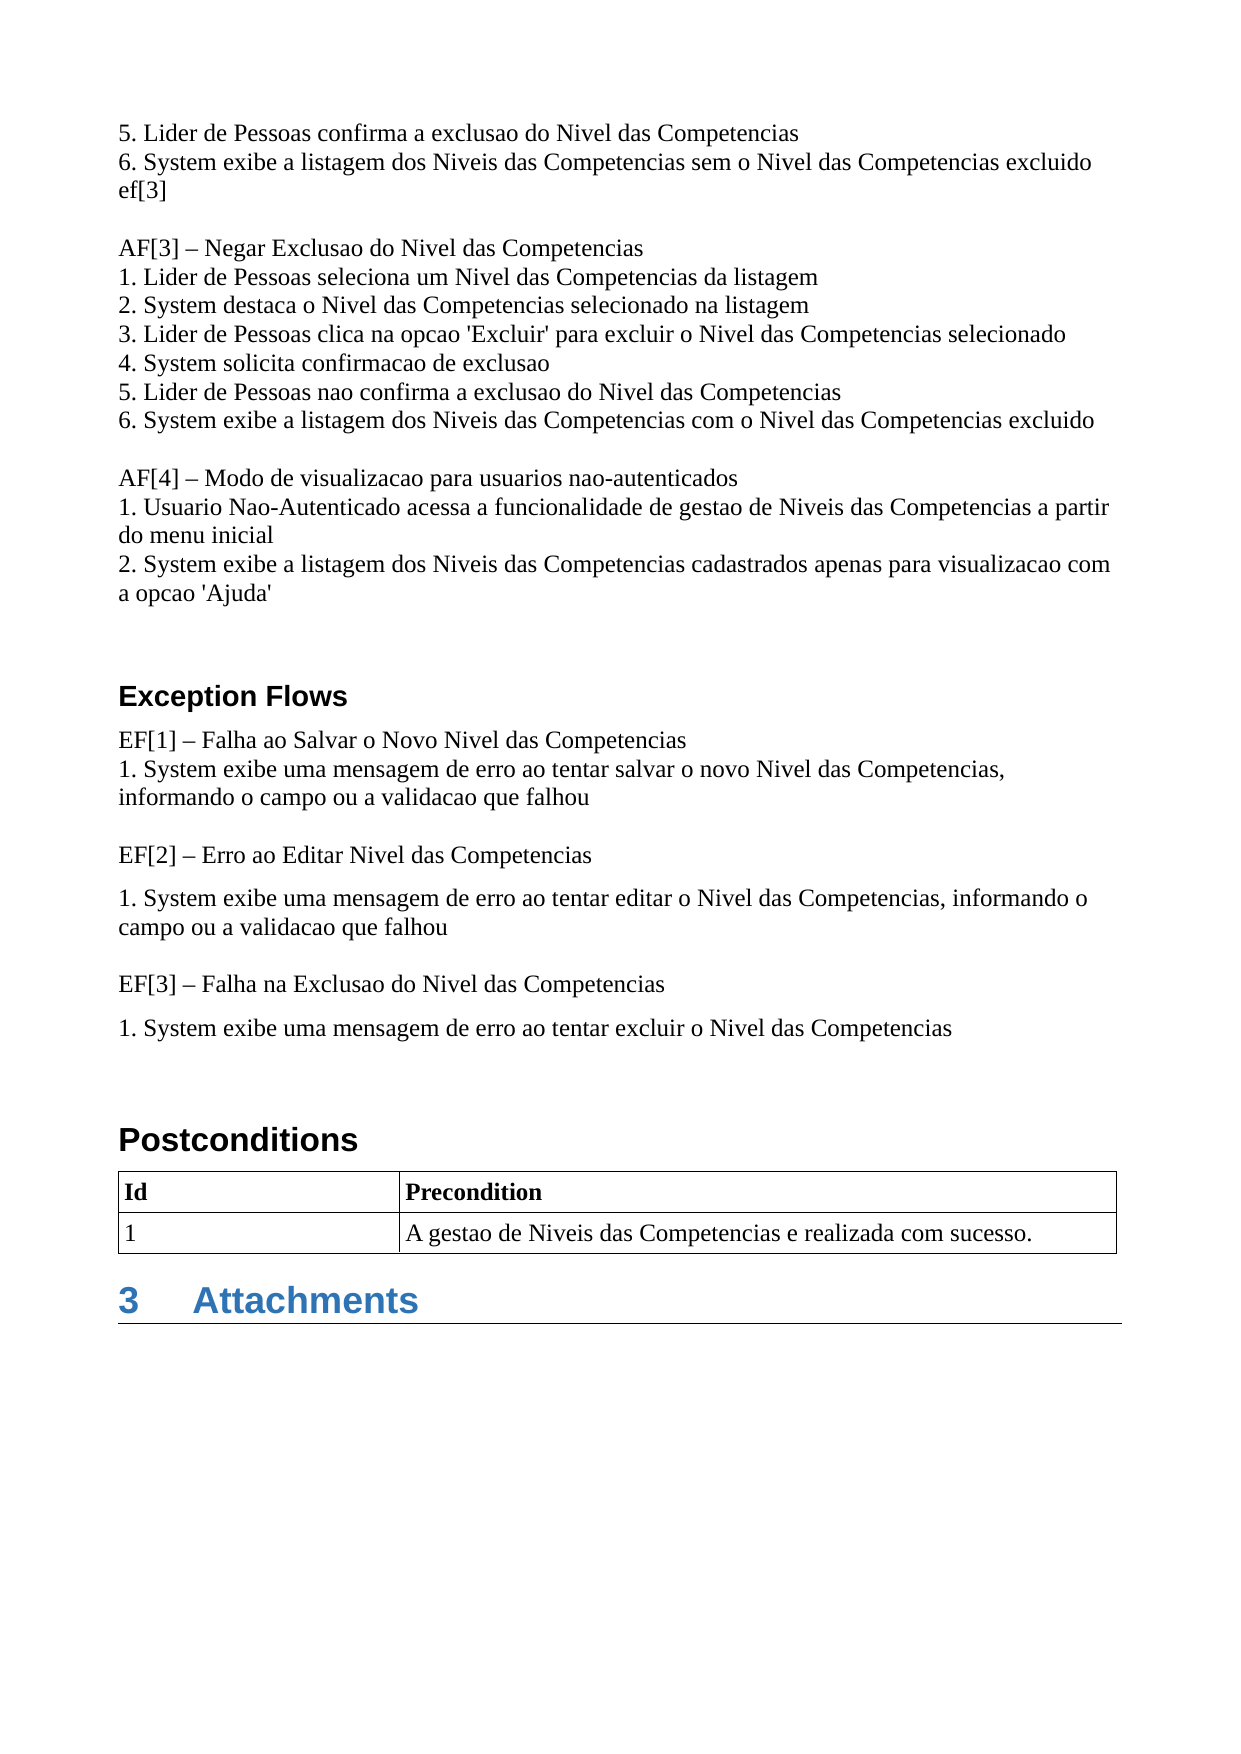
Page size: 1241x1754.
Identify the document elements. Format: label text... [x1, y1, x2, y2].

text 4. System solicita confirmacao de exclusao [118, 348, 1122, 377]
subtitle Exception Flows [118, 679, 1122, 712]
text EF[2] – Erro ao Editar Nivel das Competencias [118, 840, 1122, 869]
text 5. Lider de Pessoas nao confirma a exclusao do Nivel das Competencias [118, 377, 1122, 406]
table_header Id [119, 1172, 399, 1212]
text 1. Lider de Pessoas seleciona um Nivel das Competencias da listagem [118, 262, 1122, 291]
text 2. System exibe a listagem dos Niveis das Competencias cadastrados apenas para visualizacao com a opcao 'Ajuda' [118, 549, 1122, 607]
table_cell A gestao de Niveis das Competencias e realizada com sucesso. [400, 1213, 1116, 1252]
table_header Precondition [400, 1172, 1116, 1212]
text 1. System exibe uma mensagem de erro ao tentar editar o Nivel das Competencias, informando o campo ou a validacao que falhou [118, 883, 1122, 941]
text 6. System exibe a listagem dos Niveis das Competencias sem o Nivel das Competencias excluido ef[3] [118, 147, 1122, 204]
text EF[1] – Falha ao Salvar o Novo Nivel das Competencias [118, 725, 1122, 754]
text 1. System exibe uma mensagem de erro ao tentar salvar o novo Nivel das Competencias, informando o campo ou a validacao que falhou [118, 754, 1122, 811]
text 1. Usuario Nao-Autenticado acessa a funcionalidade de gestao de Niveis das Competencias a partir do menu inicial [118, 492, 1122, 549]
text 3. Lider de Pessoas clica na opcao 'Excluir' para excluir o Nivel das Competencias selecionado [118, 319, 1122, 348]
text 6. System exibe a listagem dos Niveis das Competencias com o Nivel das Competencias excluido [118, 406, 1122, 434]
subtitle Postconditions [118, 1120, 1122, 1158]
subtitle Attachments [118, 1278, 1122, 1323]
text 1. System exibe uma mensagem de erro ao tentar excluir o Nivel das Competencias [118, 1013, 1122, 1042]
table_cell 1 [119, 1213, 399, 1252]
text 5. Lider de Pessoas confirma a exclusao do Nivel das Competencias [118, 118, 1122, 147]
text AF[4] – Modo de visualizacao para usuarios nao-autenticados [118, 463, 1122, 492]
text AF[3] – Negar Exclusao do Nivel das Competencias [118, 233, 1122, 262]
text 2. System destaca o Nivel das Competencias selecionado na listagem [118, 291, 1122, 319]
text EF[3] – Falha na Exclusao do Nivel das Competencias [118, 969, 1122, 998]
